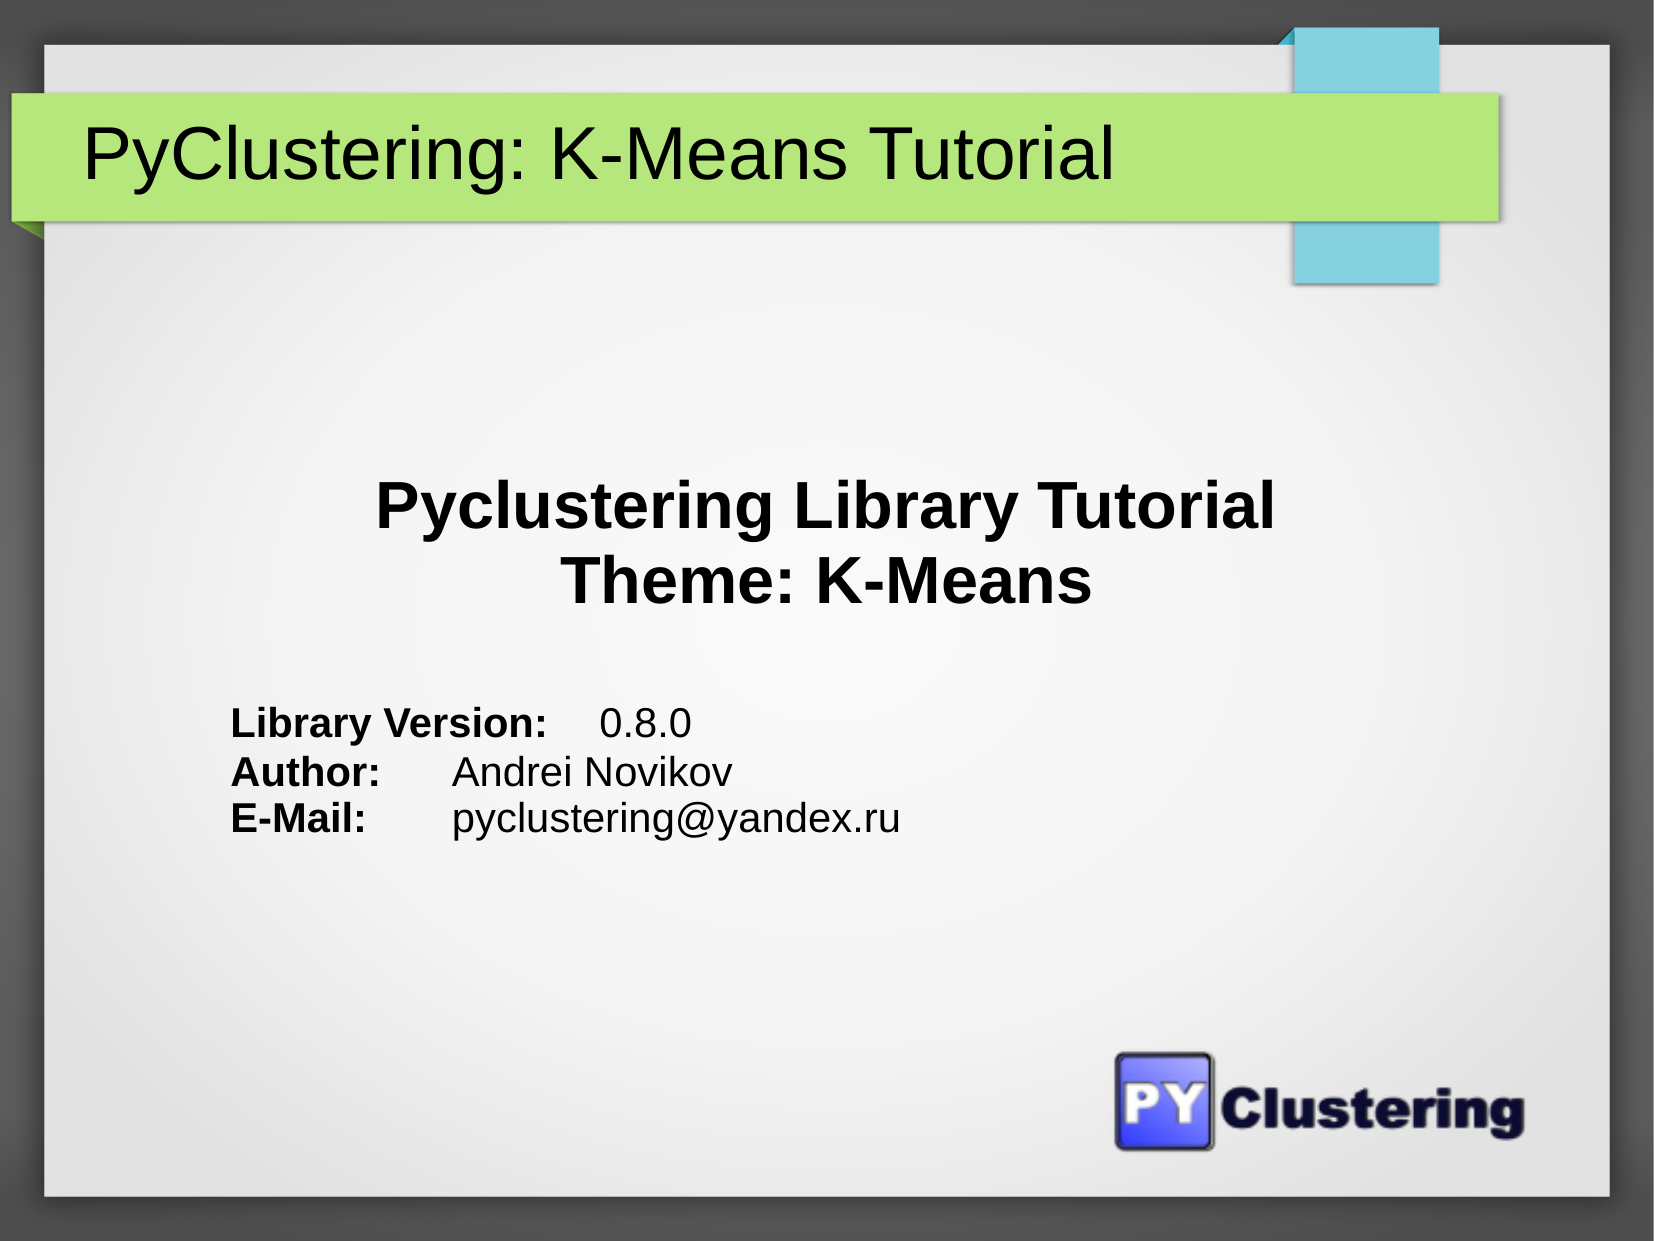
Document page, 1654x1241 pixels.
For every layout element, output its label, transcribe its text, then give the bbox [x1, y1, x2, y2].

picture [0, 0, 1654, 1241]
subtitle Pyclustering Library Tutorial Theme: K-Means Library Version: 0.8.0 Author: Andrei Novikov E-Mail: pyclustering@yandex.ru [82, 295, 1571, 1015]
title PyClustering: K-Means Tutorial [82, 94, 1264, 213]
